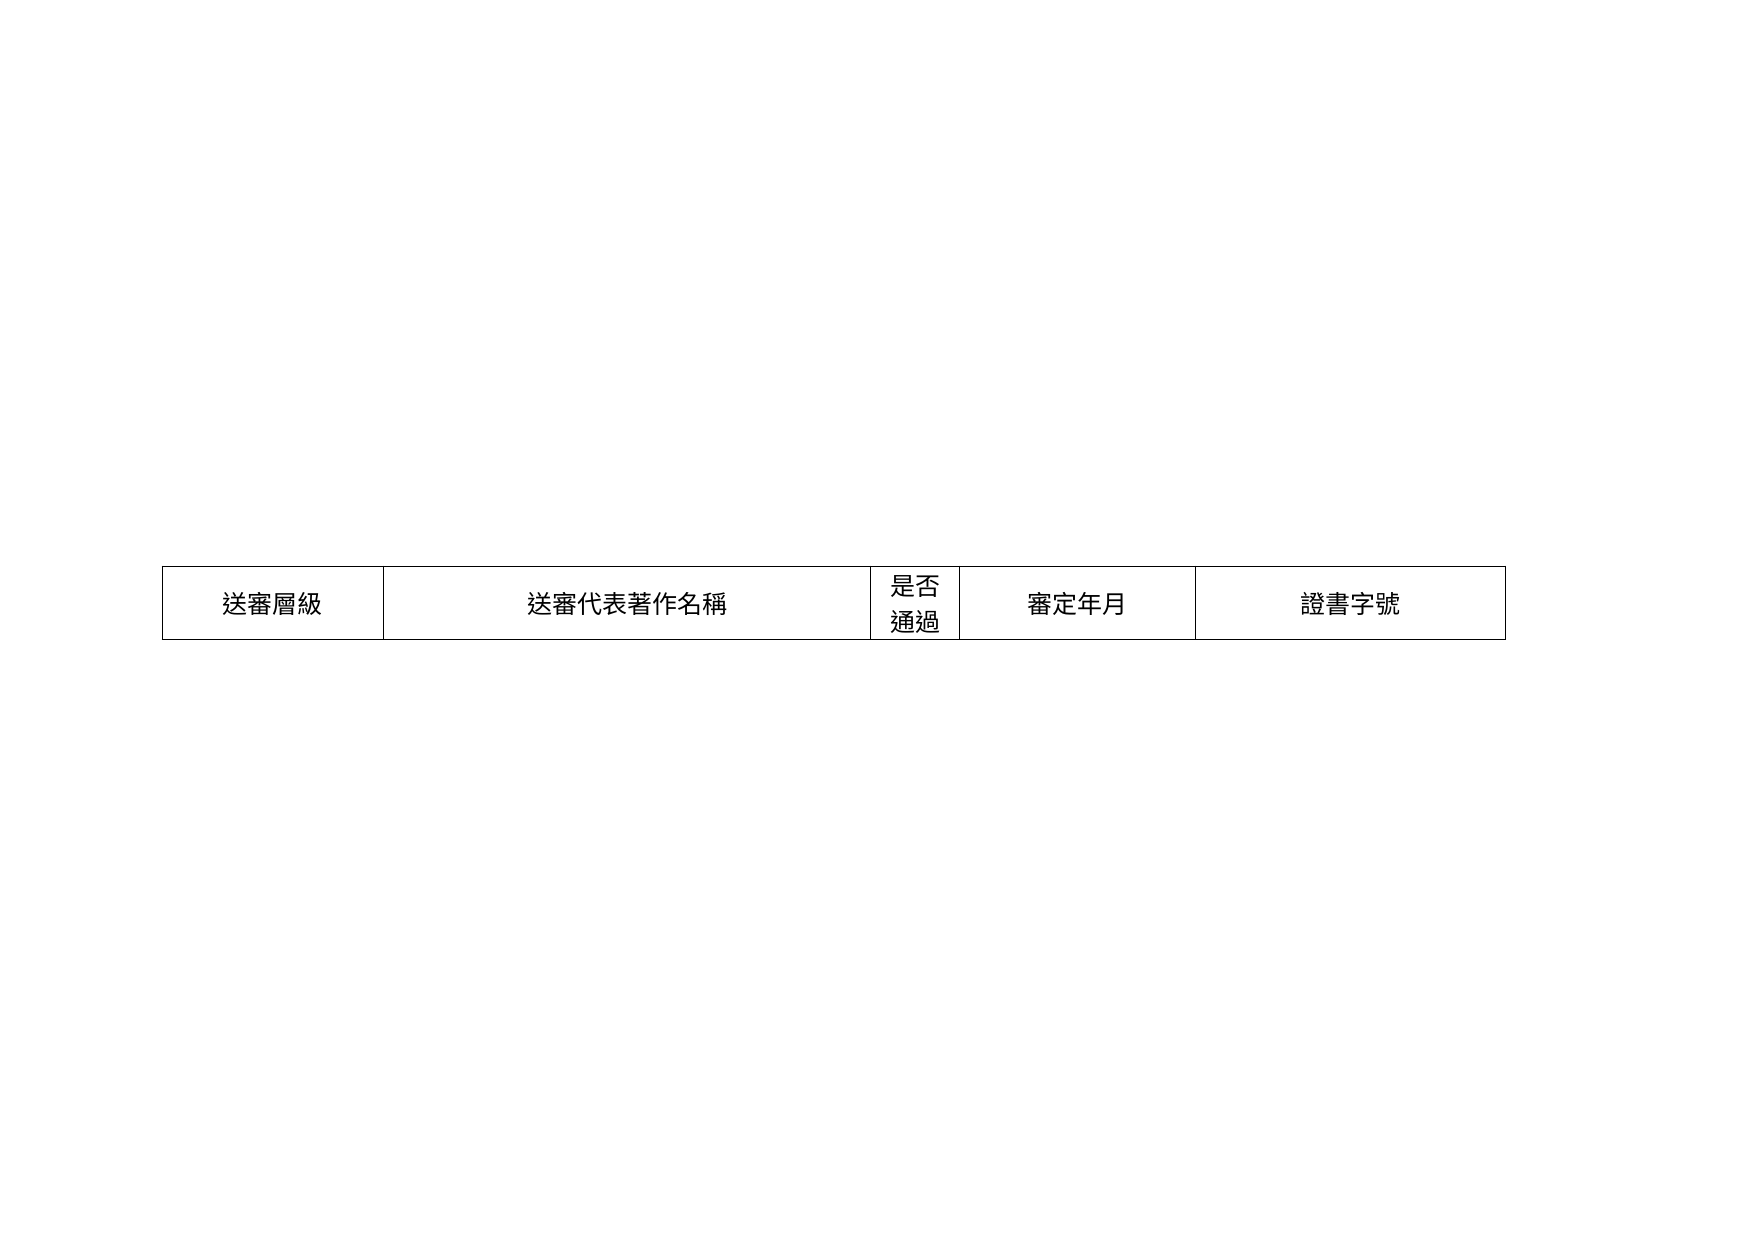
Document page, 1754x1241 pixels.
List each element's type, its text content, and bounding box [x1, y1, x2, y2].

table_header 送審層級 [163, 567, 383, 639]
table_header 是否通過 [871, 567, 959, 639]
table_header 送審代表著作名稱 [384, 567, 870, 639]
table_header 證書字號 [1196, 567, 1505, 639]
table_header 審定年月 [960, 567, 1195, 639]
